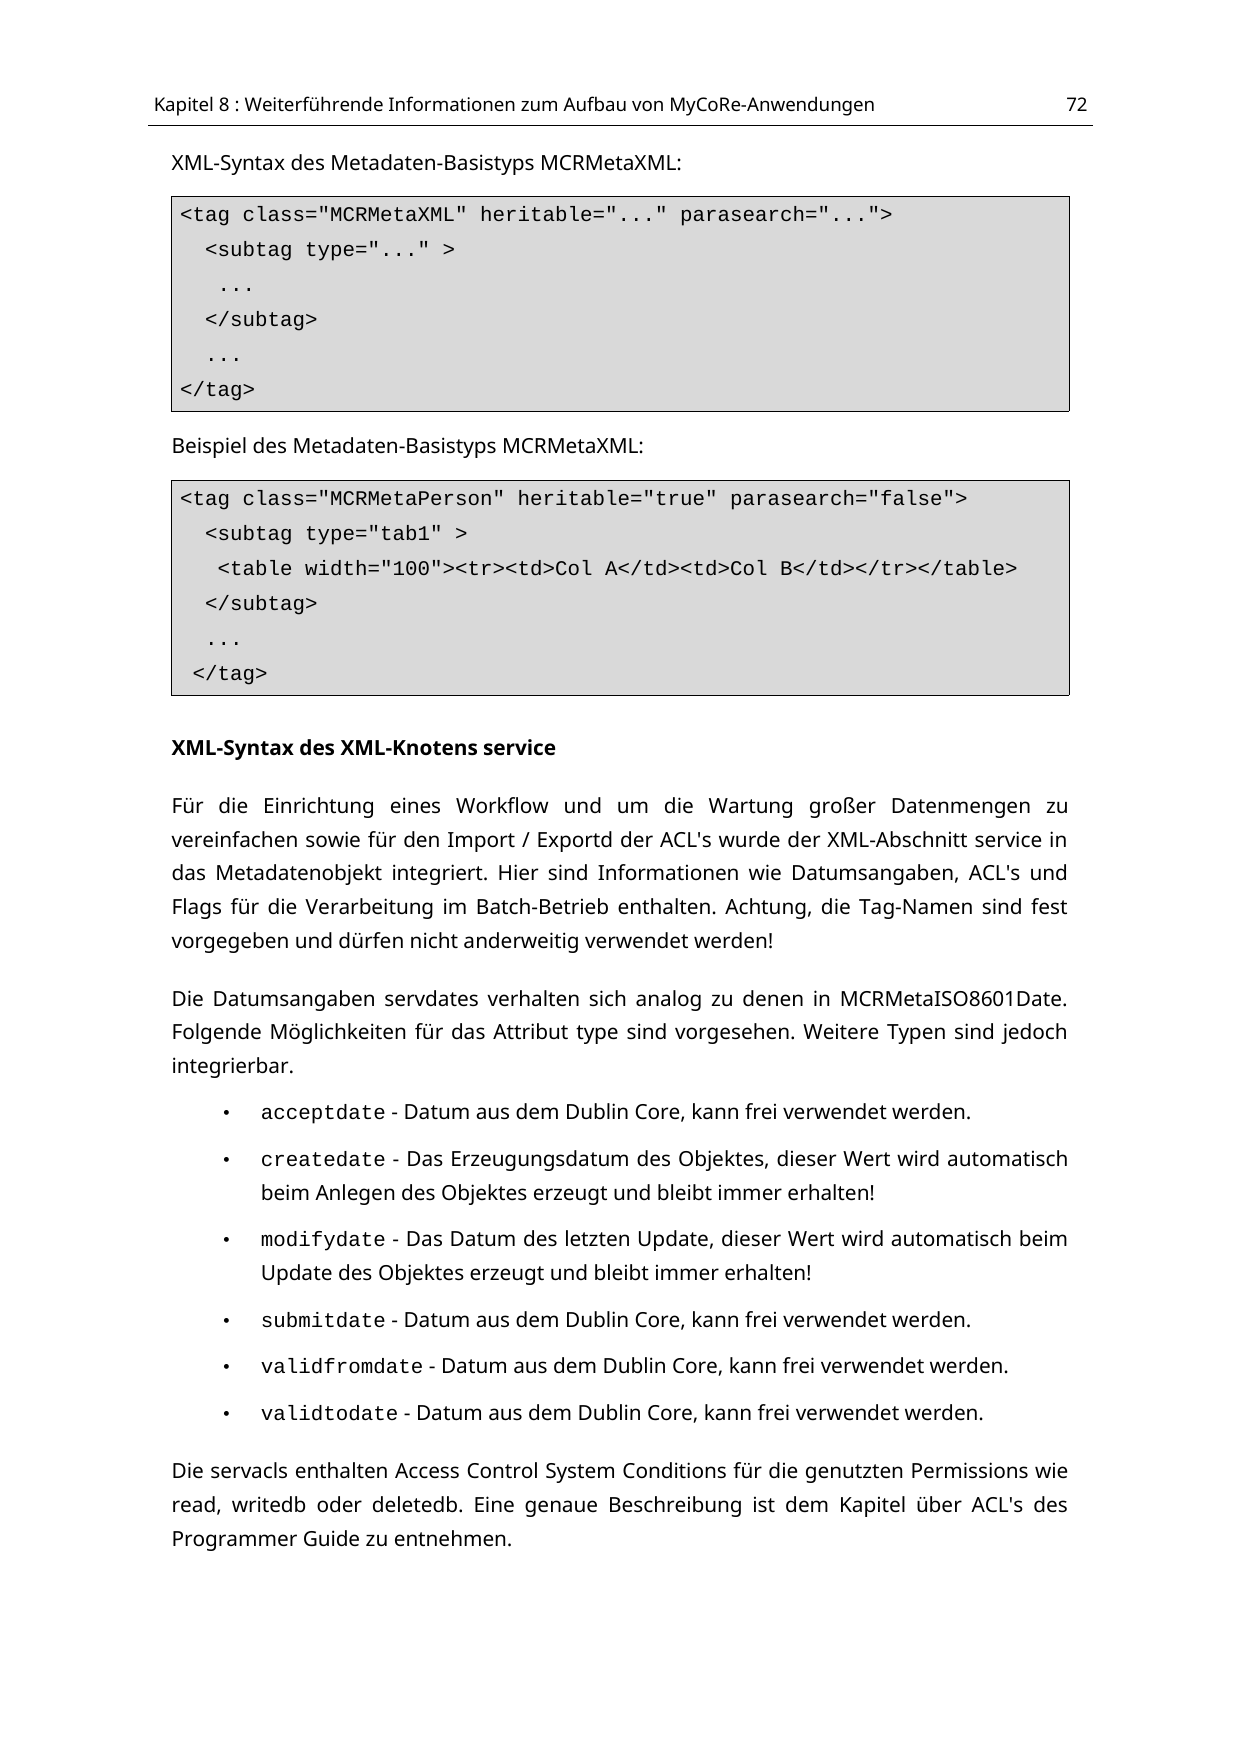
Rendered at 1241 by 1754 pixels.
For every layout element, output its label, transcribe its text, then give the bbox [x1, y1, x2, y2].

list modifydate - Das Datum des letzten Update, dieser Wert wird automatisch beim Update des Objektes erzeugt und bleibt immer erhalten! [185, 1224, 1069, 1287]
text ... [172, 620, 1069, 652]
text </subtag> [172, 301, 1069, 333]
text Die servacls enthalten Access Control System Conditions für die genutzten Permissions wie read, writedb oder deletedb. Eine genaue Beschreibung ist dem Kapitel über ACL's des Programmer Guide zu entnehmen. [171, 1456, 1069, 1552]
list acceptdate - Datum aus dem Dublin Core, kann frei verwendet werden. [185, 1097, 1069, 1126]
list validfromdate - Datum aus dem Dublin Core, kann frei verwendet werden. [185, 1351, 1069, 1380]
text ... [172, 336, 1069, 368]
list createdate - Das Erzeugungsdatum des Objektes, dieser Wert wird automatisch beim Anlegen des Objektes erzeugt und bleibt immer erhalten! [185, 1144, 1069, 1206]
text <subtag type="tab1" > [172, 515, 1069, 547]
subtitle XML-Syntax des XML-Knotens service [171, 733, 1092, 762]
text <tag class="MCRMetaXML" heritable="..." parasearch="..."> [172, 197, 1069, 228]
text <subtag type="..." > [172, 231, 1069, 263]
list validtodate - Datum aus dem Dublin Core, kann frei verwendet werden. [185, 1398, 1069, 1427]
text ... [172, 266, 1069, 298]
text </tag> [172, 655, 1069, 695]
text XML-Syntax des Metadaten-Basistyps MCRMetaXML: [171, 148, 1069, 176]
text Beispiel des Metadaten-Basistyps MCRMetaXML: [171, 432, 1069, 460]
text Die Datumsangaben servdates verhalten sich analog zu denen in MCRMetaISO8601Date. Folgende Möglichkeiten für das Attribut type sind vorgesehen. Weitere Typen sind jedoch integrierbar. [171, 984, 1069, 1079]
text <table width="100"><tr><td>Col A</td><td>Col B</td></tr></table> [172, 550, 1069, 582]
text <tag class="MCRMetaPerson" heritable="true" parasearch="false"> [172, 481, 1069, 512]
text </tag> [172, 371, 1069, 411]
list submitdate - Datum aus dem Dublin Core, kann frei verwendet werden. [185, 1305, 1069, 1333]
text Für die Einrichtung eines Workflow und um die Wartung großer Datenmengen zu vereinfachen sowie für den Import / Exportd der ACL's wurde der XML-Abschnitt service in das Metadatenobjekt integriert. Hier sind Informationen wie Datumsangaben, ACL's und Flags für die Verarbeitung im Batch-Betrieb enthalten. Achtung, die Tag-Namen sind fest vorgegeben und dürfen nicht anderweitig verwendet werden! [171, 791, 1069, 954]
text </subtag> [172, 585, 1069, 617]
